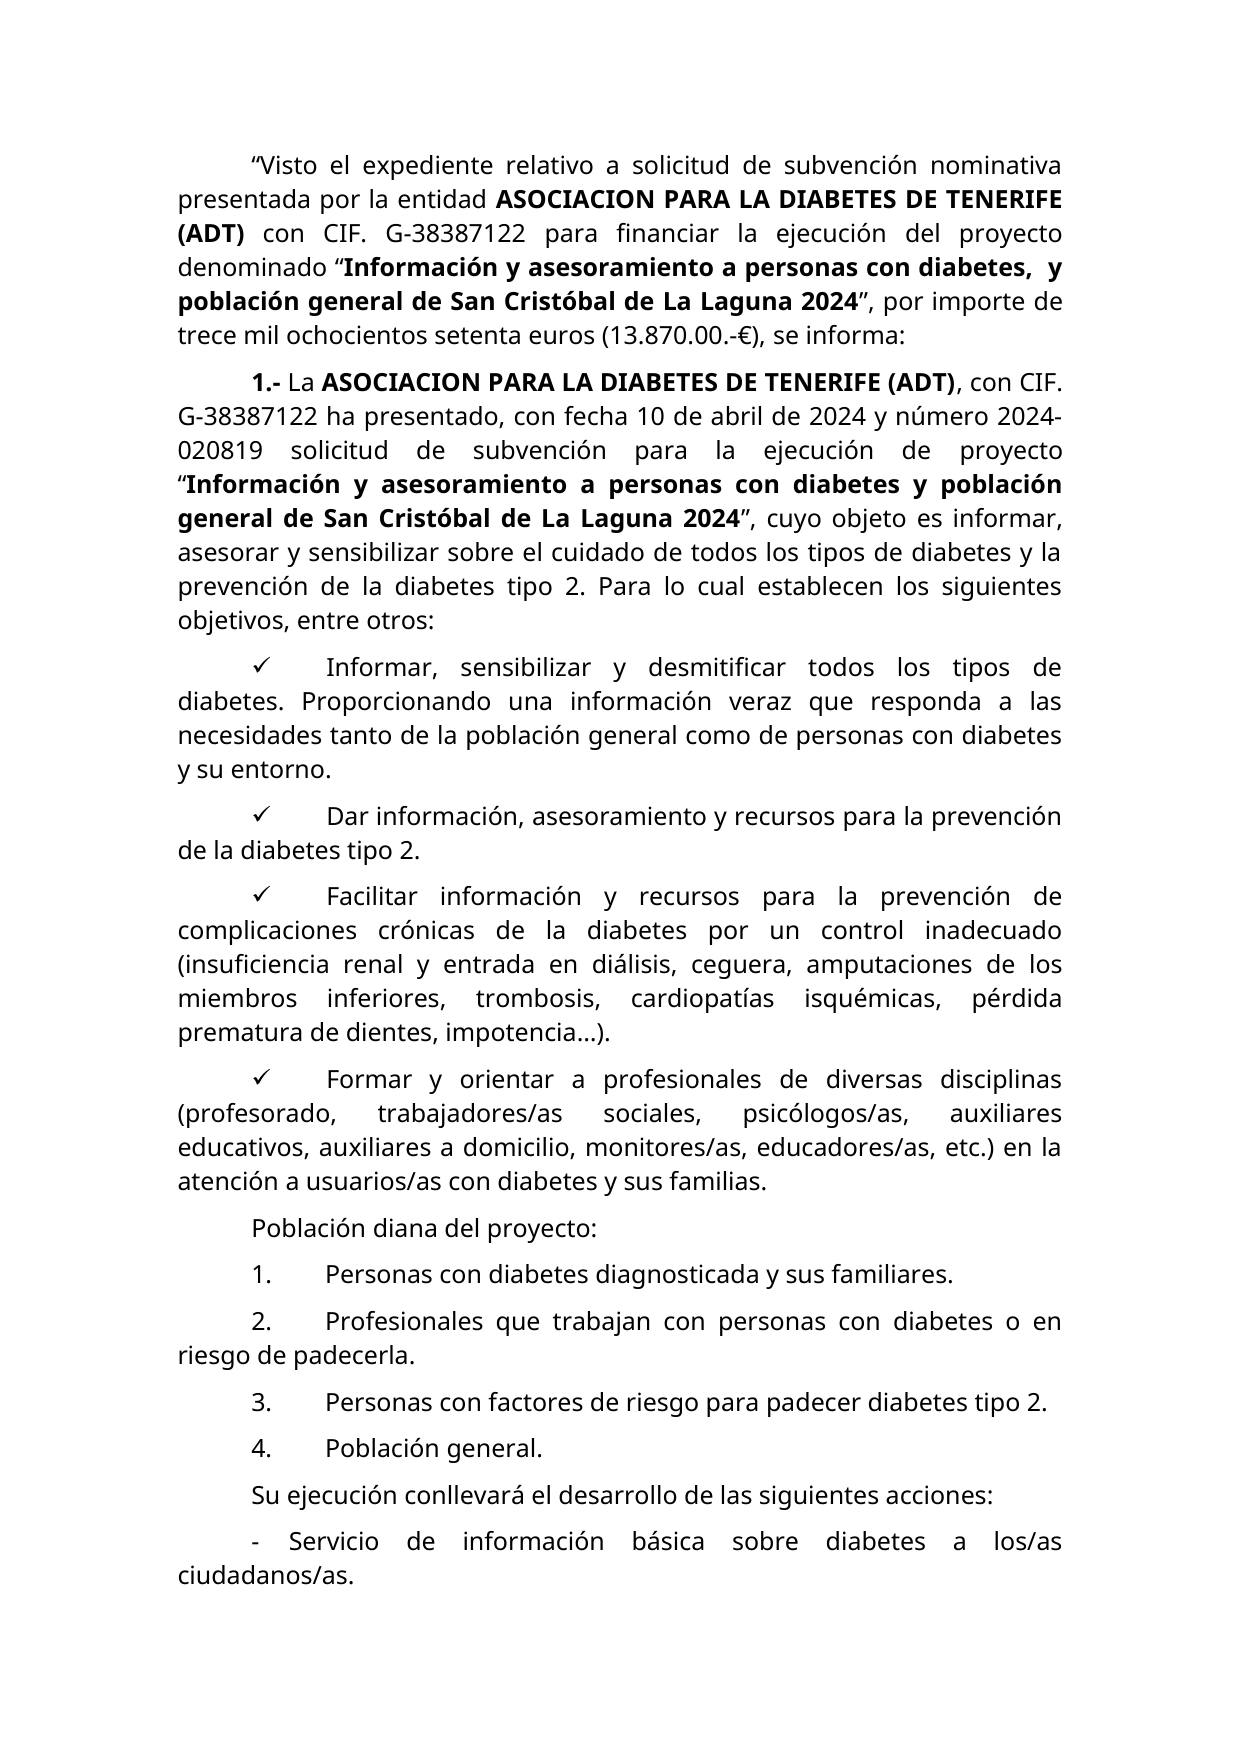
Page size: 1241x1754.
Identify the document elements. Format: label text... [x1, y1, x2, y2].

list Población general. [177, 1431, 1063, 1465]
text Población diana del proyecto: [177, 1210, 1063, 1244]
list Personas con diabetes diagnosticada y sus familiares. [177, 1257, 1063, 1291]
list Dar información, asesoramiento y recursos para la prevención de la diabetes tipo 2. [177, 798, 1063, 866]
list Facilitar información y recursos para la prevención de complicaciones crónicas de la diabetes por un control inadecuado (insuficiencia renal y entrada en diálisis, ceguera, amputaciones de los miembros inferiores, trombosis, cardiopatías isquémicas, pérdida prematura de dientes, impotencia…). [177, 879, 1063, 1049]
list Servicio de información básica sobre diabetes a los/as ciudadanos/as. [177, 1524, 1063, 1592]
text Su ejecución conllevará el desarrollo de las siguientes acciones: [177, 1477, 1063, 1511]
text 1.- La ASOCIACION PARA LA DIABETES DE TENERIFE (ADT), con CIF. G-38387122 ha presentado, con fecha 10 de abril de 2024 y número 2024-020819 solicitud de subvención para la ejecución de proyecto “Información y asesoramiento a personas con diabetes y población general de San Cristóbal de La Laguna 2024”, cuyo objeto es informar, asesorar y sensibilizar sobre el cuidado de todos los tipos de diabetes y la prevención de la diabetes tipo 2. Para lo cual establecen los siguientes objetivos, entre otros: [177, 364, 1063, 637]
list Informar, sensibilizar y desmitificar todos los tipos de diabetes. Proporcionando una información veraz que responda a las necesidades tanto de la población general como de personas con diabetes y su entorno. [177, 649, 1063, 786]
text “Visto el expediente relativo a solicitud de subvención nominativa presentada por la entidad ASOCIACION PARA LA DIABETES DE TENERIFE (ADT) con CIF. G-38387122 para financiar la ejecución del proyecto denominado “Información y asesoramiento a personas con diabetes, y población general de San Cristóbal de La Laguna 2024”, por importe de trece mil ochocientos setenta euros (13.870.00.-€), se informa: [177, 148, 1063, 352]
list Profesionales que trabajan con personas con diabetes o en riesgo de padecerla. [177, 1303, 1063, 1372]
list Formar y orientar a profesionales de diversas disciplinas (profesorado, trabajadores/as sociales, psicólogos/as, auxiliares educativos, auxiliares a domicilio, monitores/as, educadores/as, etc.) en la atención a usuarios/as con diabetes y sus familias. [177, 1062, 1063, 1198]
list Personas con factores de riesgo para padecer diabetes tipo 2. [177, 1384, 1063, 1418]
